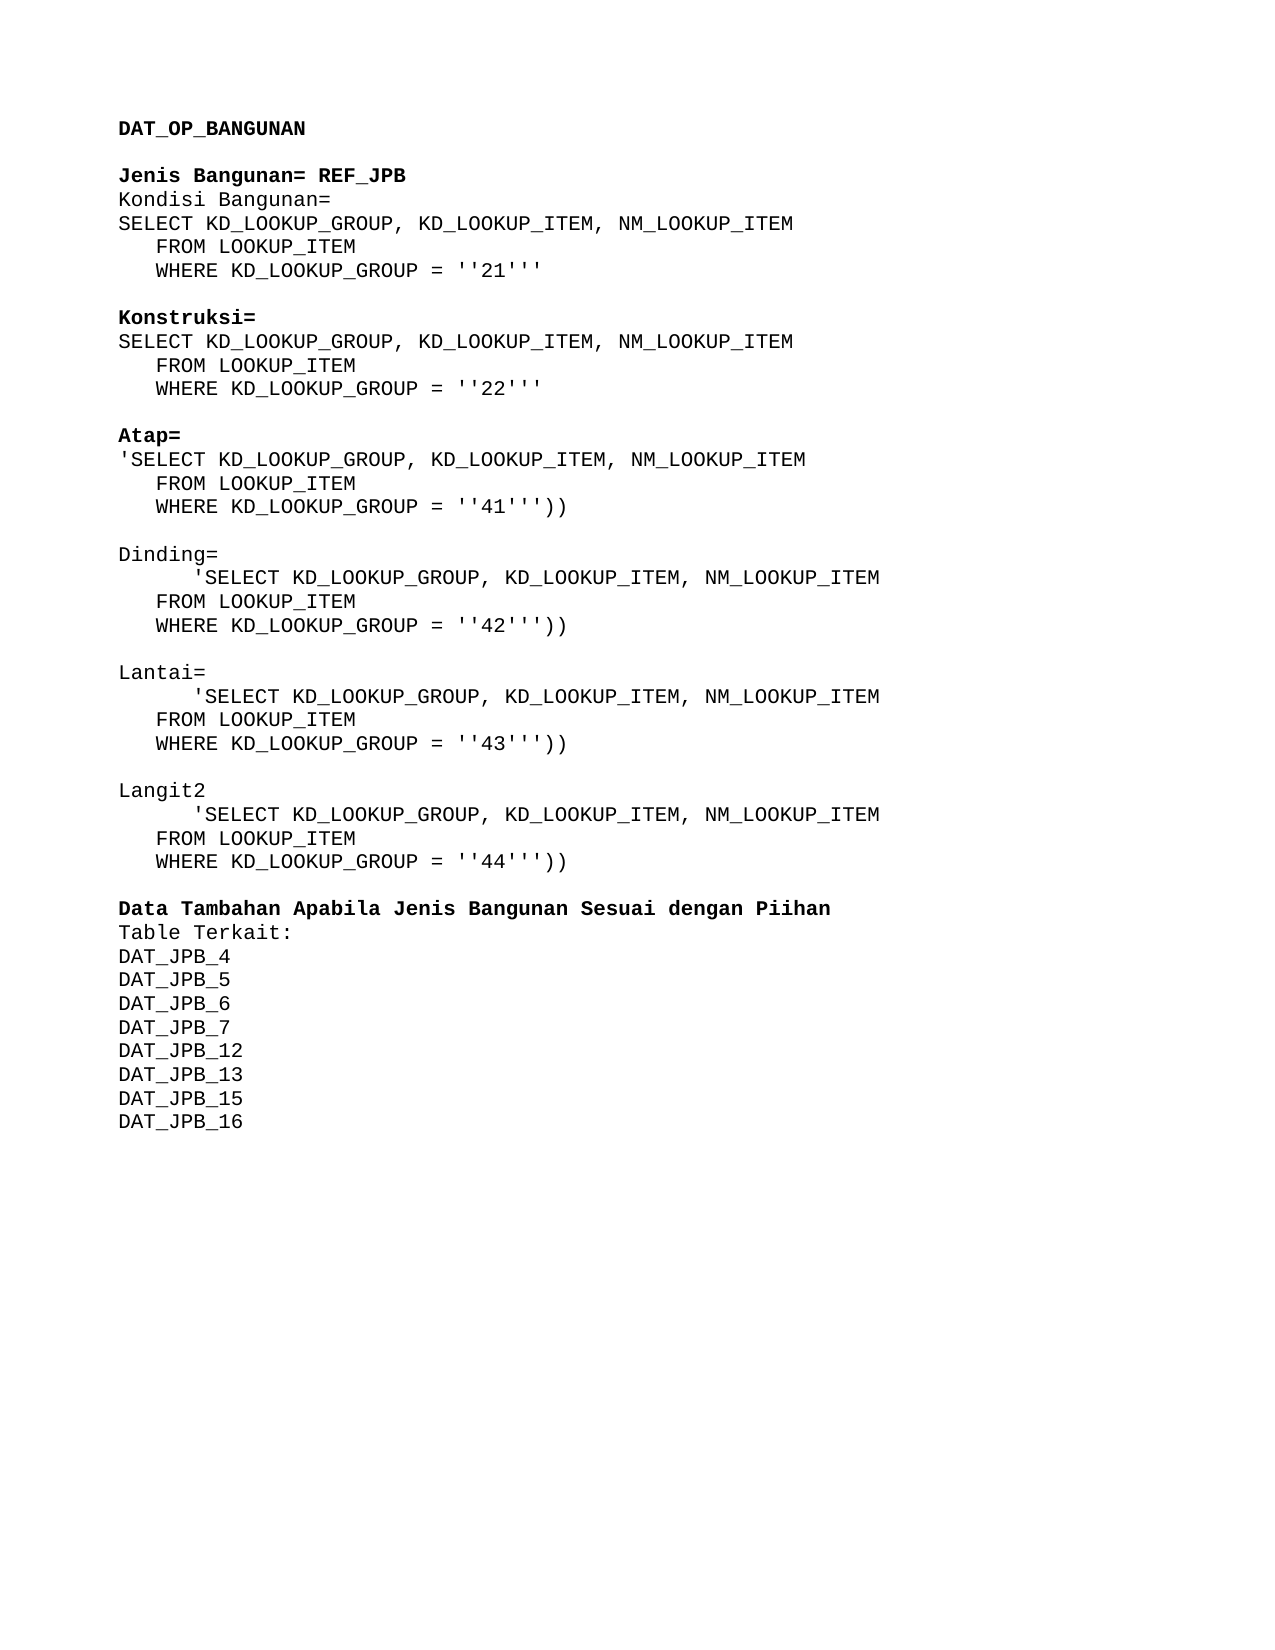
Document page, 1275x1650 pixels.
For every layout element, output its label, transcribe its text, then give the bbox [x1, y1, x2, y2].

text FROM LOOKUP_ITEM [118, 827, 1157, 851]
text Langit2 [118, 780, 1157, 804]
text FROM LOOKUP_ITEM [118, 709, 1157, 733]
text 'SELECT KD_LOOKUP_GROUP, KD_LOOKUP_ITEM, NM_LOOKUP_ITEM [118, 449, 1157, 473]
text WHERE KD_LOOKUP_GROUP = ''44''')) [118, 851, 1157, 875]
text SELECT KD_LOOKUP_GROUP, KD_LOOKUP_ITEM, NM_LOOKUP_ITEM [118, 331, 1157, 354]
text Konstruksi= [118, 307, 1157, 331]
text SELECT KD_LOOKUP_GROUP, KD_LOOKUP_ITEM, NM_LOOKUP_ITEM [118, 213, 1157, 236]
text Table Terkait: [118, 922, 1157, 946]
text WHERE KD_LOOKUP_GROUP = ''42''')) [118, 615, 1157, 638]
text Kondisi Bangunan= [118, 189, 1157, 213]
text Atap= [118, 426, 1157, 449]
text FROM LOOKUP_ITEM [118, 473, 1157, 496]
text DAT_JPB_15 [118, 1088, 1157, 1111]
text DAT_JPB_5 [118, 969, 1157, 993]
text Data Tambahan Apabila Jenis Bangunan Sesuai dengan Piihan [118, 898, 1157, 922]
text DAT_JPB_6 [118, 993, 1157, 1017]
text 'SELECT KD_LOOKUP_GROUP, KD_LOOKUP_ITEM, NM_LOOKUP_ITEM [118, 804, 1157, 827]
text FROM LOOKUP_ITEM [118, 236, 1157, 260]
text FROM LOOKUP_ITEM [118, 354, 1157, 378]
text Lantai= [118, 662, 1157, 686]
text WHERE KD_LOOKUP_GROUP = ''22''' [118, 378, 1157, 402]
text FROM LOOKUP_ITEM [118, 591, 1157, 615]
text 'SELECT KD_LOOKUP_GROUP, KD_LOOKUP_ITEM, NM_LOOKUP_ITEM [118, 686, 1157, 709]
text DAT_JPB_4 [118, 946, 1157, 969]
text DAT_JPB_13 [118, 1064, 1157, 1088]
text Jenis Bangunan= REF_JPB [118, 165, 1157, 189]
text WHERE KD_LOOKUP_GROUP = ''43''')) [118, 733, 1157, 757]
text 'SELECT KD_LOOKUP_GROUP, KD_LOOKUP_ITEM, NM_LOOKUP_ITEM [118, 567, 1157, 591]
text DAT_JPB_16 [118, 1111, 1157, 1135]
text DAT_JPB_7 [118, 1017, 1157, 1040]
text DAT_OP_BANGUNAN [118, 118, 1157, 142]
text WHERE KD_LOOKUP_GROUP = ''41''')) [118, 496, 1157, 520]
text Dinding= [118, 544, 1157, 567]
text WHERE KD_LOOKUP_GROUP = ''21''' [118, 260, 1157, 284]
text DAT_JPB_12 [118, 1040, 1157, 1064]
